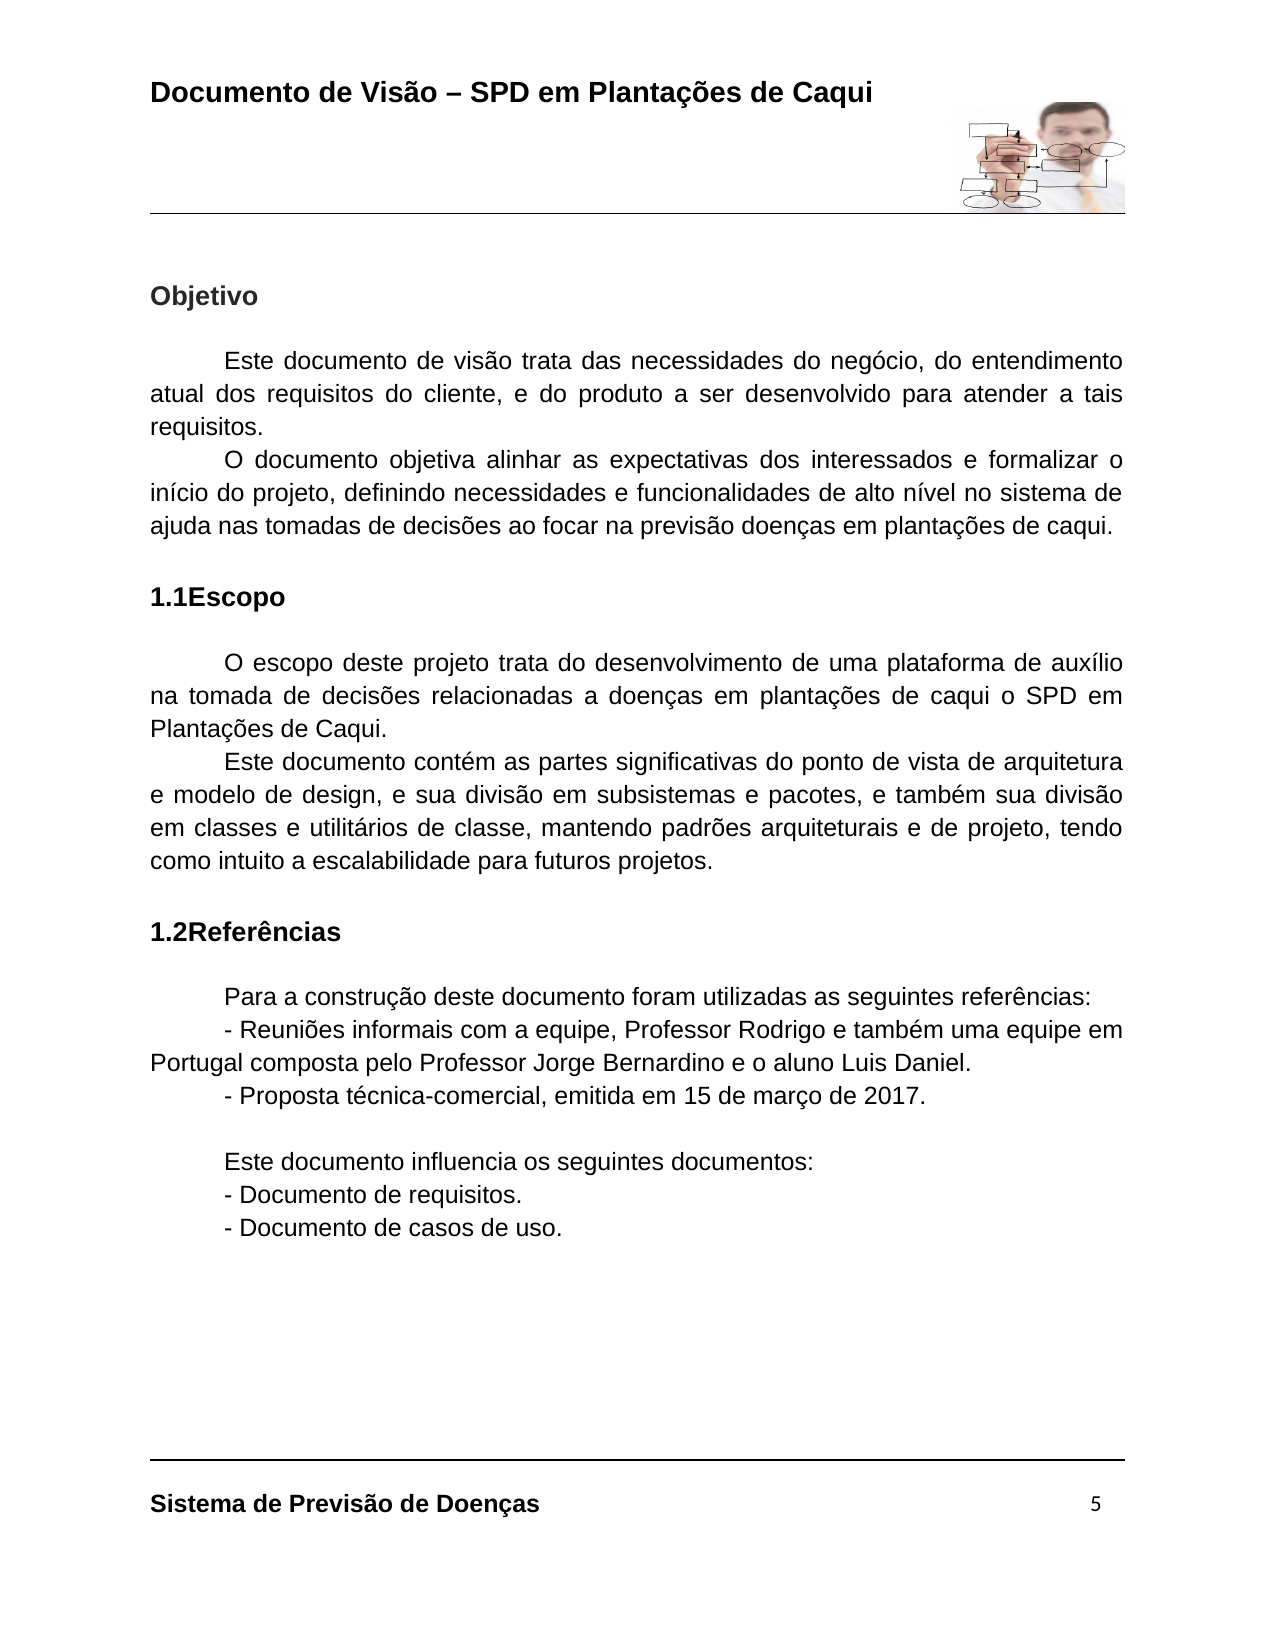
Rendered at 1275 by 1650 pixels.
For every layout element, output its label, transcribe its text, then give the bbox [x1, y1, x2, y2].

text Este documento influencia os seguintes documentos: [150, 1147, 1125, 1176]
text Este documento de visão trata das necessidades do negócio, do entendimento atual dos requisitos do cliente, e do produto a ser desenvolvido para atender a tais requisitos. [150, 346, 1125, 441]
text - Proposta técnica-comercial, emitida em 15 de março de 2017. [150, 1081, 1125, 1110]
text Para a construção deste documento foram utilizadas as seguintes referências: [150, 982, 1125, 1011]
text - Reuniões informais com a equipe, Professor Rodrigo e também uma equipe em Portugal composta pelo Professor Jorge Bernardino e o aluno Luis Daniel. [150, 1015, 1125, 1077]
text Este documento contém as partes significativas do ponto de vista de arquitetura e modelo de design, e sua divisão em subsistemas e pacotes, e também sua divisão em classes e utilitários de classe, mantendo padrões arquiteturais e de projeto, tendo como intuito a escalabilidade para futuros projetos. [150, 747, 1125, 874]
subtitle Referências [150, 916, 1125, 947]
text O escopo deste projeto trata do desenvolvimento de uma plataforma de auxílio na tomada de decisões relacionadas a doenças em plantações de caqui o SPD em Plantações de Caqui. [150, 648, 1125, 742]
text - Documento de requisitos. [150, 1180, 1125, 1209]
text - Documento de casos de uso. [150, 1213, 1125, 1242]
subtitle Objetivo [150, 280, 1125, 311]
subtitle Escopo [150, 581, 1125, 613]
text O documento objetiva alinhar as expectativas dos interessados e formalizar o início do projeto, definindo necessidades e funcionalidades de alto nível no sistema de ajuda nas tomadas de decisões ao focar na previsão doenças em plantações de caqui. [150, 445, 1125, 540]
